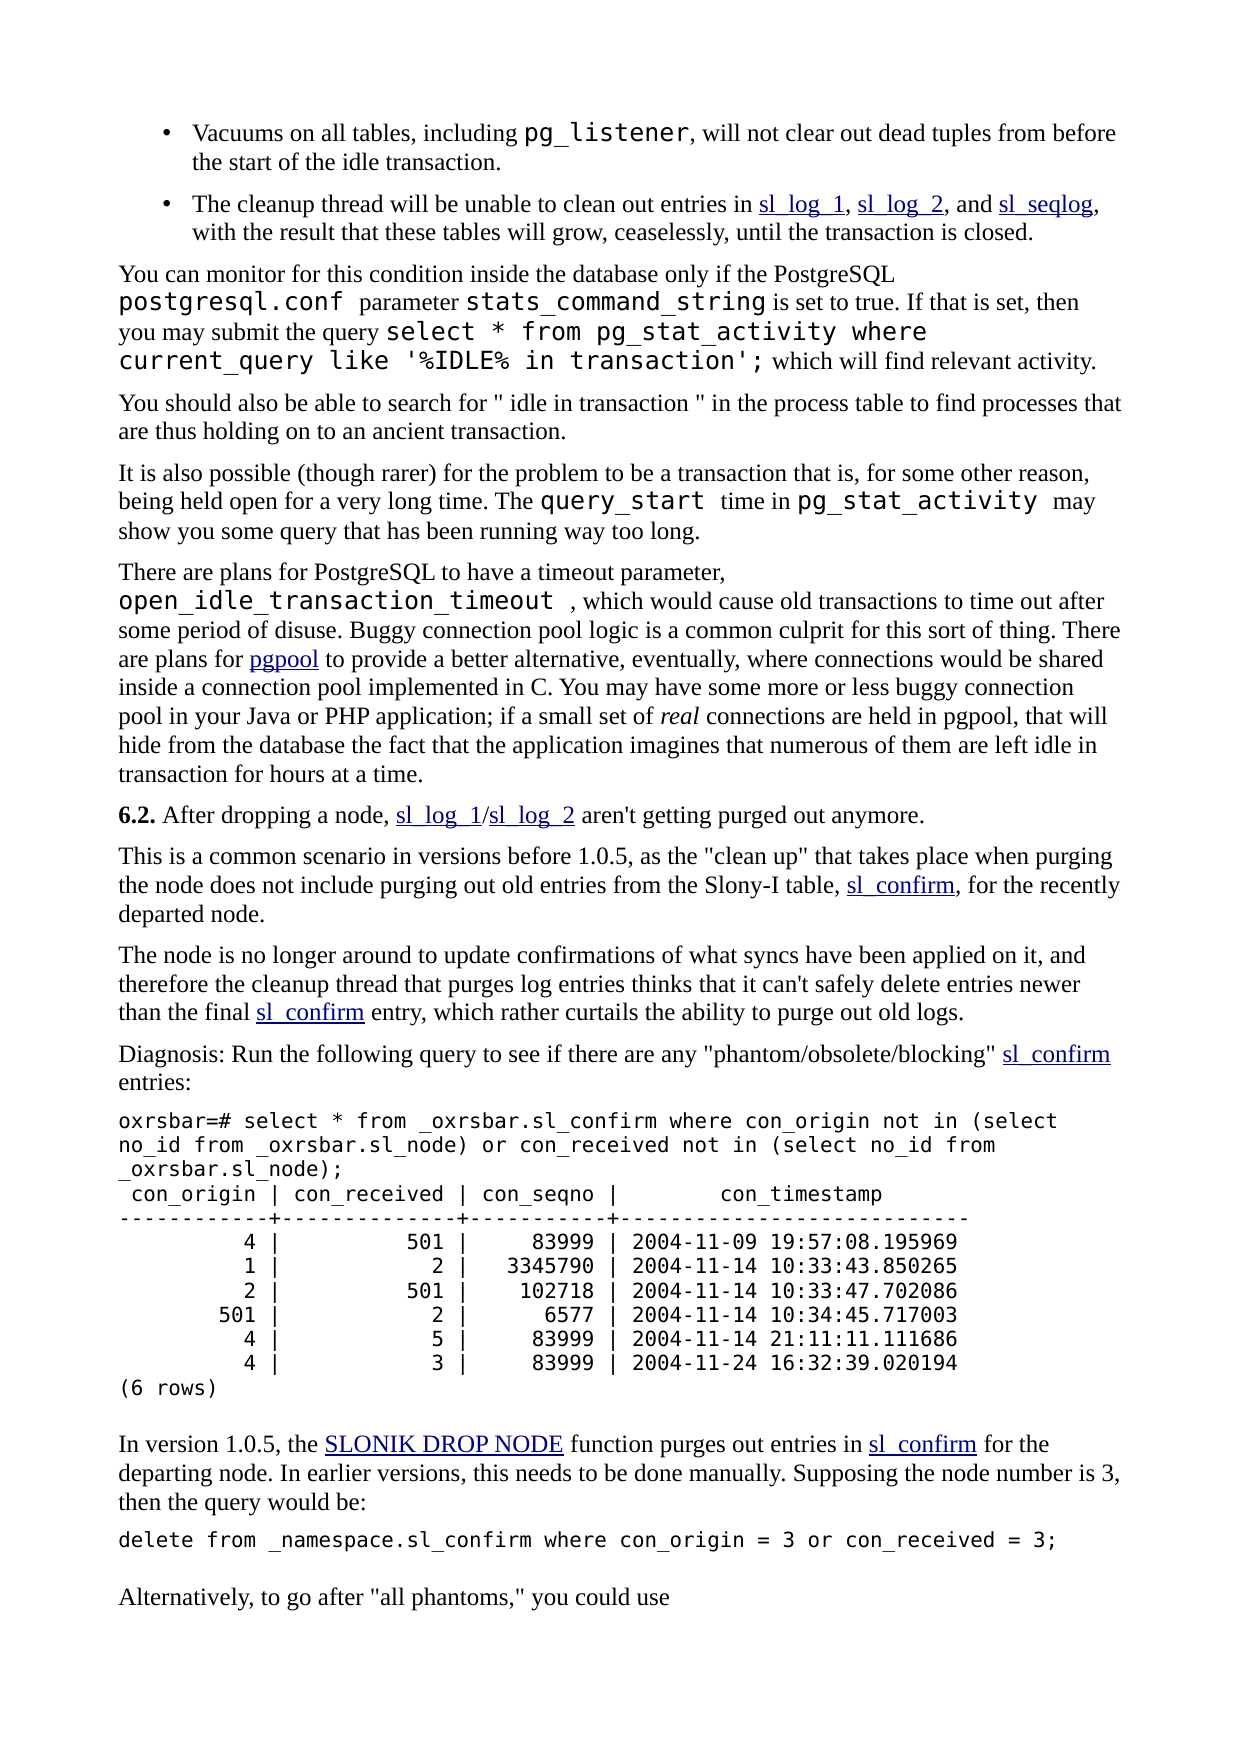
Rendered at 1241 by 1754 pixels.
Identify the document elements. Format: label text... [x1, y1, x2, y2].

text In version 1.0.5, the SLONIK DROP NODE function purges out entries in sl_confirm for the departing node. In earlier versions, this needs to be done manually. Supposing the node number is 3, then the query would be: [118, 1429, 1122, 1516]
text 1 | 2 | 3345790 | 2004-11-14 10:33:43.850265 [118, 1254, 1122, 1279]
text 4 | 3 | 83999 | 2004-11-24 16:32:39.020194 [118, 1351, 1122, 1376]
text (6 rows) [118, 1376, 1122, 1400]
text There are plans for PostgreSQL to have a timeout parameter, open_idle_transaction_timeout , which would cause old transactions to time out after some period of disuse. Buggy connection pool logic is a common culprit for this sort of thing. There are plans for pgpool to provide a better alternative, eventually, where connections would be shared inside a connection pool implemented in C. You may have some more or less buggy connection pool in your Java or PHP application; if a small set of real connections are held in pgpool, that will hide from the database the fact that the application imagines that numerous of them are left idle in transaction for hours at a time. [118, 557, 1122, 787]
text Diagnosis: Run the following query to see if there are any "phantom/obsolete/blocking" sl_confirm entries: [118, 1039, 1122, 1096]
text oxrsbar=# select * from _oxrsbar.sl_confirm where con_origin not in (select no_id from _oxrsbar.sl_node) or con_received not in (select no_id from _oxrsbar.sl_node); [118, 1109, 1122, 1182]
text You can monitor for this condition inside the database only if the PostgreSQL postgresql.conf parameter stats_command_string is set to true. If that is set, then you may submit the query select * from pg_stat_activity where current_query like '%IDLE% in transaction'; which will find relevant activity. [118, 259, 1122, 375]
text 4 | 501 | 83999 | 2004-11-09 19:57:08.195969 [118, 1230, 1122, 1254]
list Vacuums on all tables, including pg_listener, will not clear out dead tuples from before the start of the idle transaction. [162, 118, 1122, 176]
list The cleanup thread will be unable to clean out entries in sl_log_1, sl_log_2, and sl_seqlog, with the result that these tables will grow, ceaselessly, until the transaction is closed. [162, 189, 1122, 246]
text 4 | 5 | 83999 | 2004-11-14 21:11:11.111686 [118, 1327, 1122, 1351]
text 501 | 2 | 6577 | 2004-11-14 10:34:45.717003 [118, 1303, 1122, 1327]
text 2 | 501 | 102718 | 2004-11-14 10:33:47.702086 [118, 1279, 1122, 1303]
text delete from _namespace.sl_confirm where con_origin = 3 or con_received = 3; [118, 1528, 1122, 1552]
text The node is no longer around to update confirmations of what syncs have been applied on it, and therefore the cleanup thread that purges log entries thinks that it can't safely delete entries newer than the final sl_confirm entry, which rather curtails the ability to purge out old logs. [118, 940, 1122, 1026]
text 6.2. After dropping a node, sl_log_1/sl_log_2 aren't getting purged out anymore. [118, 800, 1122, 829]
text ------------+--------------+-----------+---------------------------- [118, 1206, 1122, 1230]
text You should also be able to search for " idle in transaction " in the process table to find processes that are thus holding on to an ancient transaction. [118, 388, 1122, 445]
text This is a common scenario in versions before 1.0.5, as the "clean up" that takes place when purging the node does not include purging out old entries from the Slony-I table, sl_confirm, for the recently departed node. [118, 841, 1122, 927]
text It is also possible (though rarer) for the problem to be a transaction that is, for some other reason, being held open for a very long time. The query_start time in pg_stat_activity may show you some query that has been running way too long. [118, 458, 1122, 544]
text Alternatively, to go after "all phantoms," you could use [118, 1582, 1122, 1611]
text con_origin | con_received | con_seqno | con_timestamp [118, 1182, 1122, 1206]
